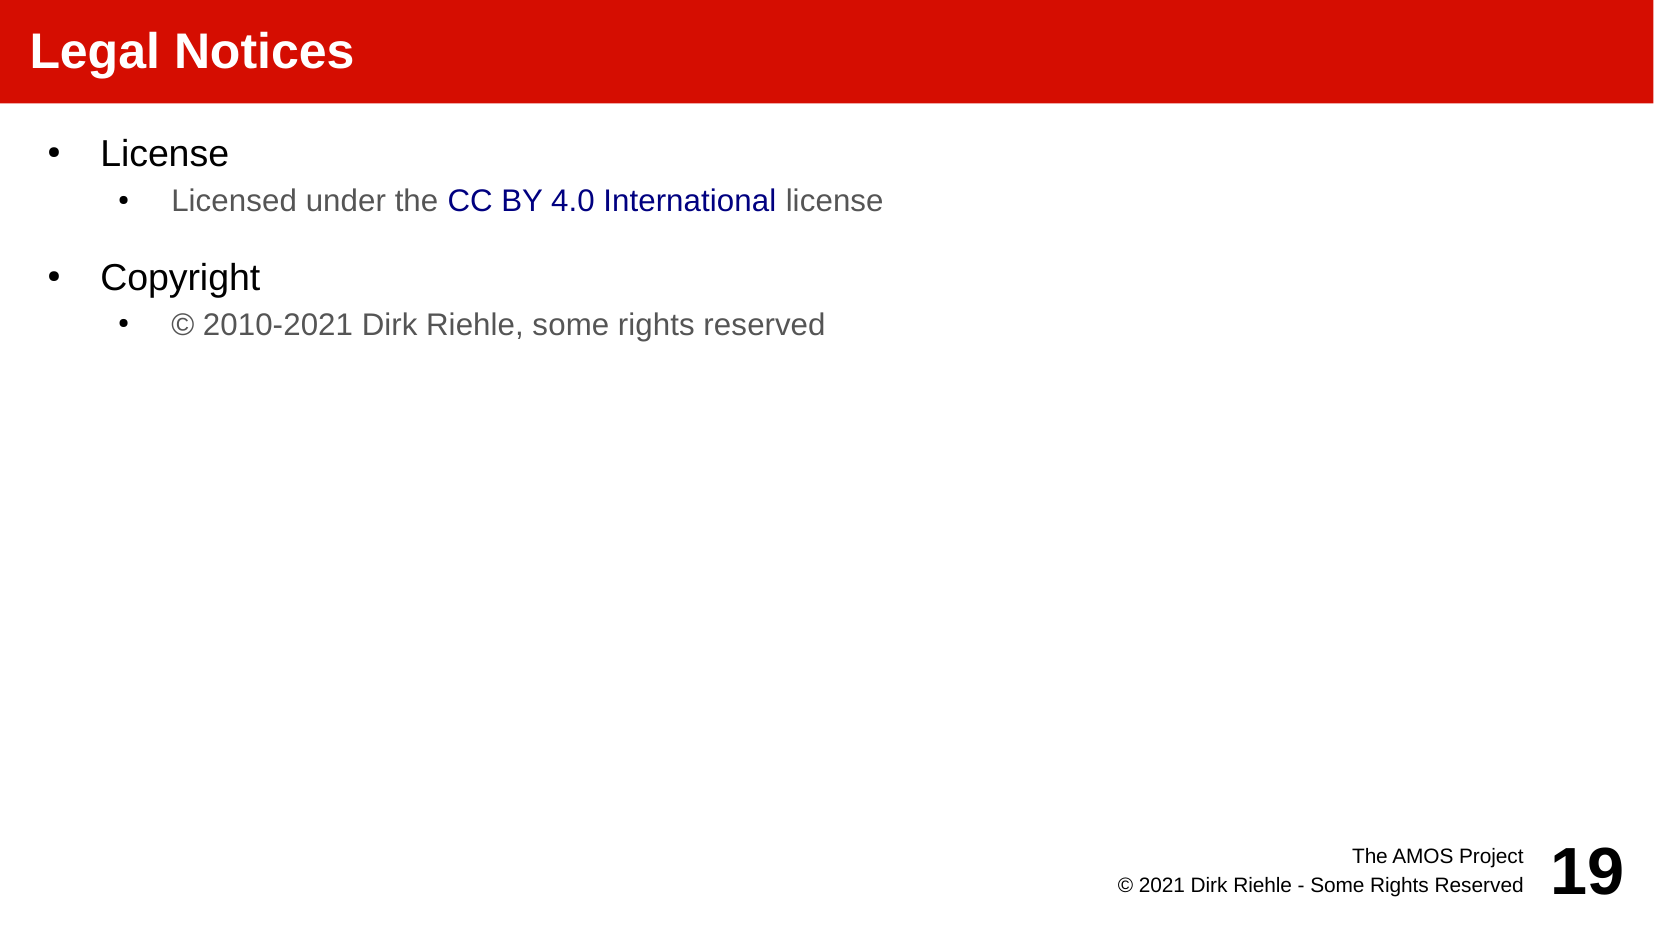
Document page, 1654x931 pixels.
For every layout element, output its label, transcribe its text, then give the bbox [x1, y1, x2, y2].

title Legal Notices [0, 0, 1654, 104]
list License Licensed under the CC BY 4.0 International license Copyright © 2010-2021 Dirk Riehle, some rights reserved [29, 132, 1625, 813]
